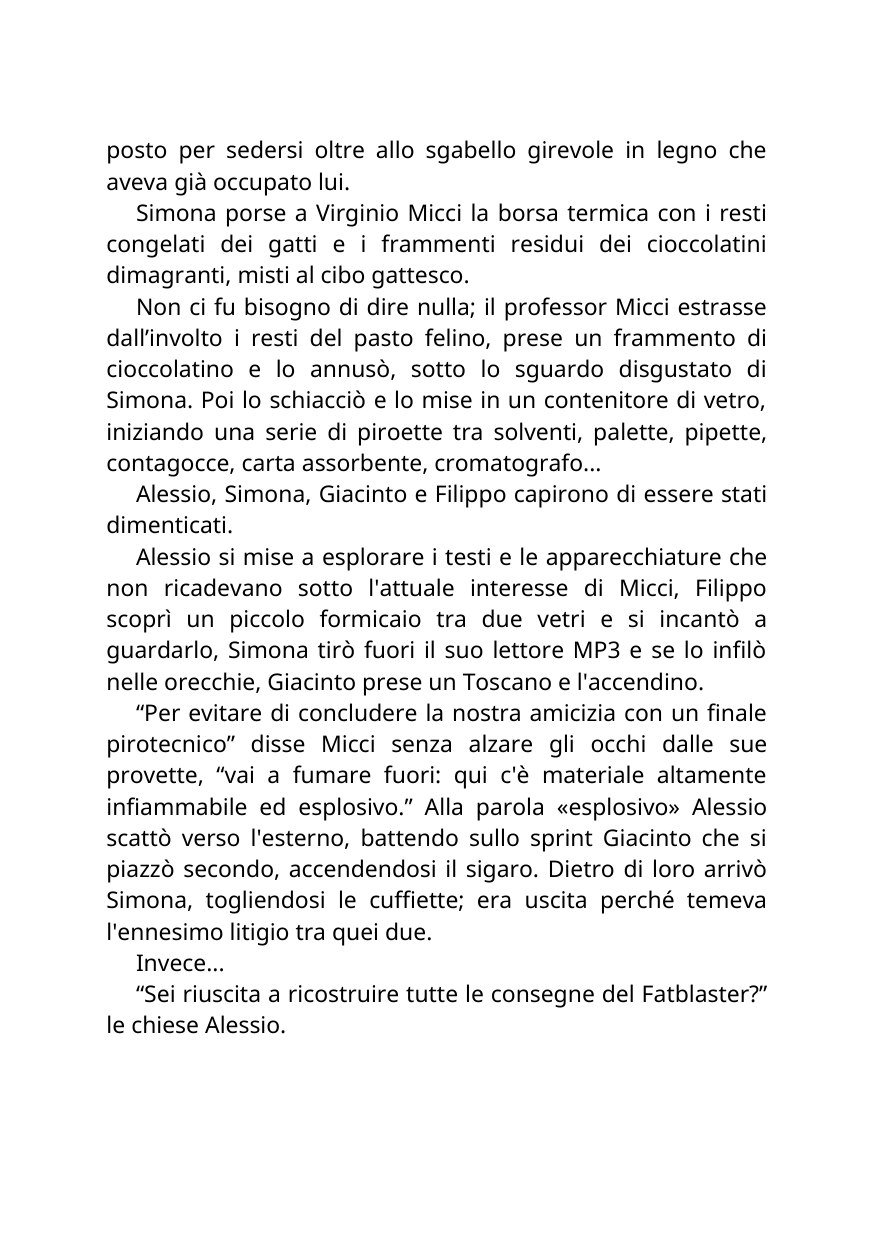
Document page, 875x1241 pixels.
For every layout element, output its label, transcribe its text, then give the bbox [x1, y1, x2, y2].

text “Sei riuscita a ricostruire tutte le consegne del Fatblaster?” le chiese Alessio. [106, 978, 768, 1041]
text Alessio, Simona, Giacinto e Filippo capirono di essere stati dimenticati. [106, 478, 768, 541]
text Non ci fu bisogno di dire nulla; il professor Micci estrasse dall’involto i resti del pasto felino, prese un frammento di cioccolatino e lo annusò, sotto lo sguardo disgustato di Simona. Poi lo schiacciò e lo mise in un contenitore di vetro, iniziando una serie di piroette tra solventi, palette, pipette, contagocce, carta assorbente, cromatografo... [106, 291, 768, 478]
text Invece... [106, 947, 768, 978]
text Alessio si mise a esplorare i testi e le apparecchiature che non ricadevano sotto l'attuale interesse di Micci, Filippo scoprì un piccolo formicaio tra due vetri e si incantò a guardarlo, Simona tirò fuori il suo lettore MP3 e se lo infilò nelle orecchie, Giacinto prese un Toscano e l'accendino. [106, 541, 768, 697]
text “Per evitare di concludere la nostra amicizia con un finale pirotecnico” disse Micci senza alzare gli occhi dalle sue provette, “vai a fumare fuori: qui c'è materiale altamente infiammabile ed esplosivo.” Alla parola «esplosivo» Alessio scattò verso l'esterno, battendo sullo sprint Giacinto che si piazzò secondo, accendendosi il sigaro. Dietro di loro arrivò Simona, togliendosi le cuffiette; era uscita perché temeva l'ennesimo litigio tra quei due. [106, 697, 768, 947]
text Simona porse a Virginio Micci la borsa termica con i resti congelati dei gatti e i frammenti residui dei cioccolatini dimagranti, misti al cibo gattesco. [106, 197, 768, 291]
text posto per sedersi oltre allo sgabello girevole in legno che aveva già occupato lui. [106, 134, 768, 197]
